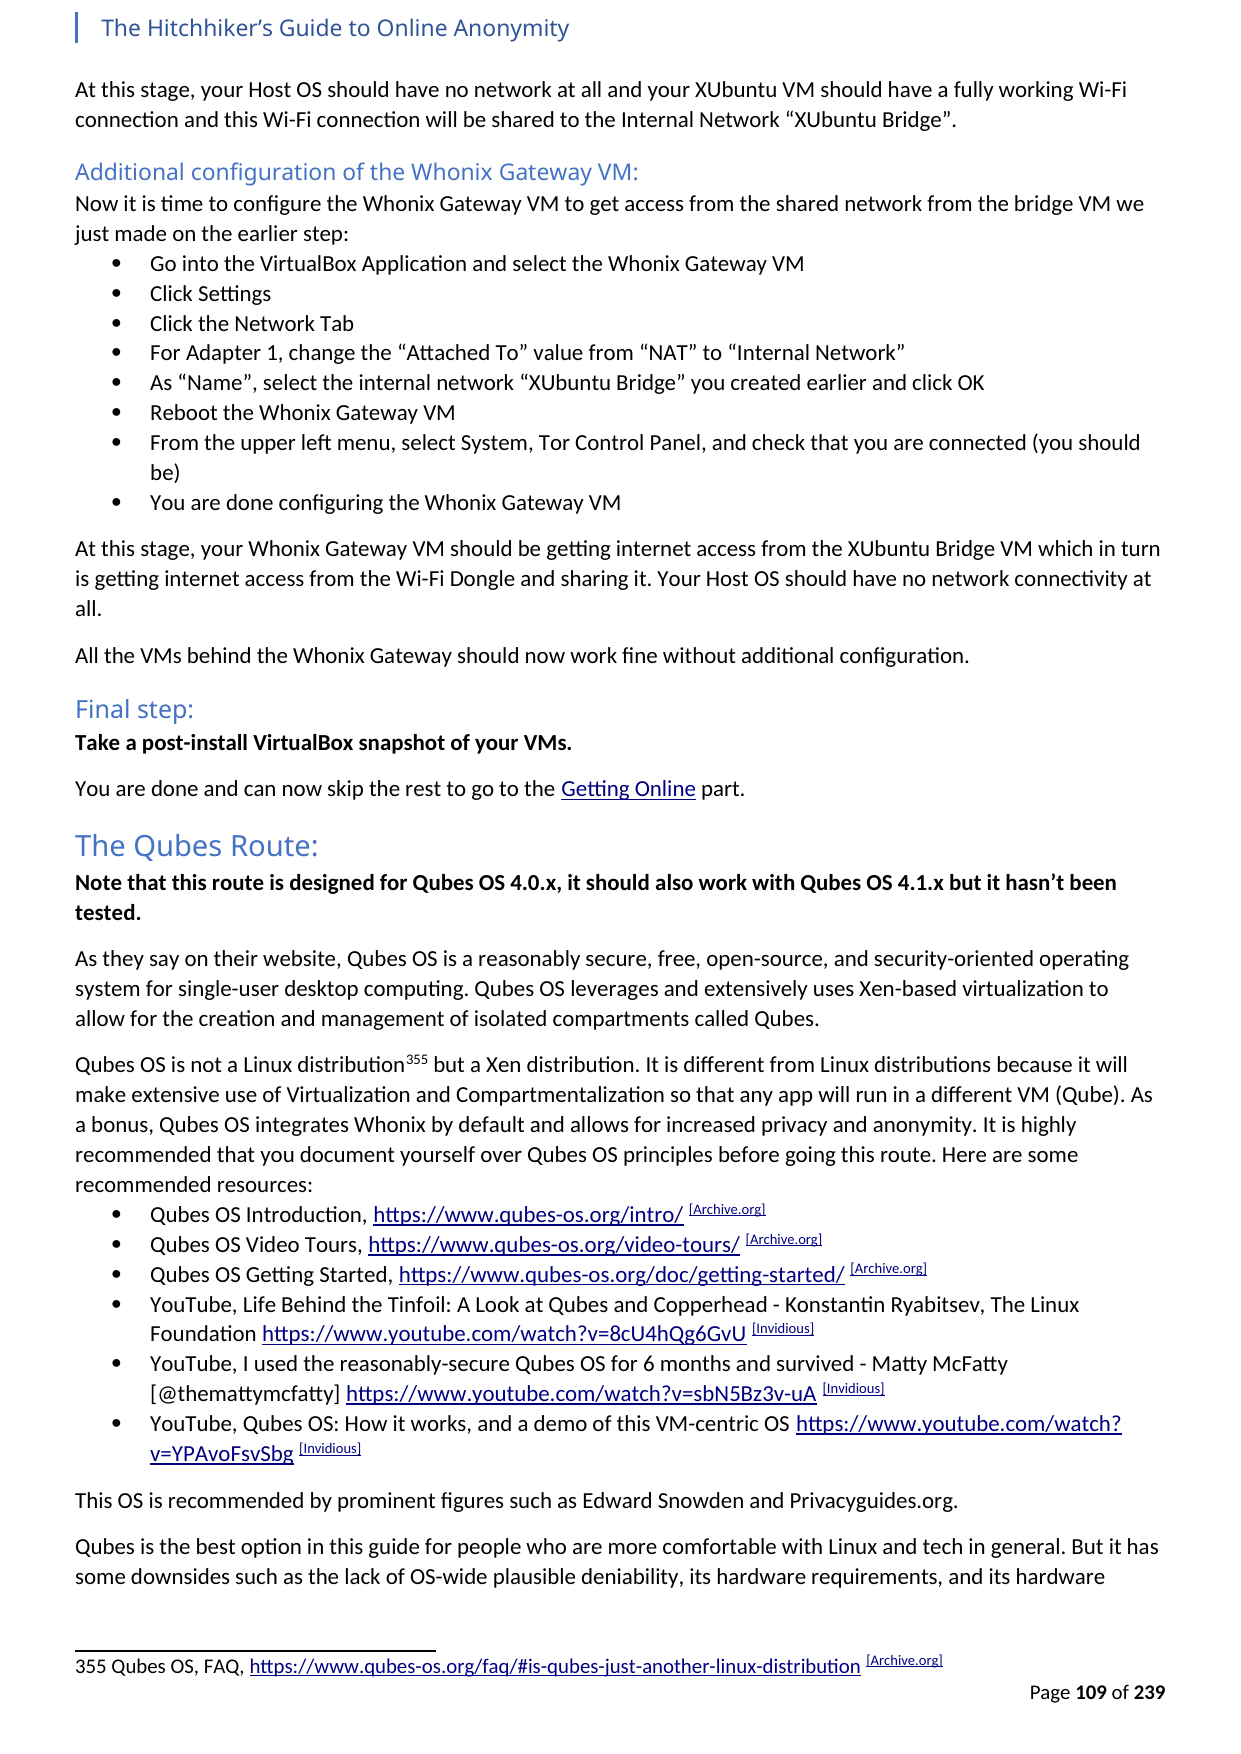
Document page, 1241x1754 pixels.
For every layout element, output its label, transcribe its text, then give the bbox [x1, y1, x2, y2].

list YouTube, I used the reasonably-secure Qubes OS for 6 months and survived - Matty McFatty [@themattymcfatty] https://www.youtube.com/watch?v=sbN5Bz3v-uA [Invidious] [112, 1349, 1165, 1407]
subtitle Additional configuration of the Whonix Gateway VM: [75, 156, 1165, 187]
list As “Name”, select the internal network “XUbuntu Bridge” you created earlier and click OK [112, 368, 1165, 396]
list Click the Network Tab [112, 309, 1165, 337]
text Qubes is the best option in this guide for people who are more comfortable with Linux and tech in general. But it has some downsides such as the lack of OS-wide plausible deniability, its hardware requirements, and its hardware [75, 1532, 1165, 1590]
text Qubes OS is not a Linux distribution but a Xen distribution. It is different from Linux distributions because it will make extensive use of Virtualization and Compartmentalization so that any app will run in a different VM (Qube). As a bonus, Qubes OS integrates Whonix by default and allows for increased privacy and anonymity. It is highly recommended that you document yourself over Qubes OS principles before going this route. Here are some recommended resources: [75, 1051, 1165, 1198]
text Note that this route is designed for Qubes OS 4.0.x, it should also work with Qubes OS 4.1.x but it hasn’t been tested. [75, 868, 1165, 926]
list Qubes OS Video Tours, https://www.qubes-os.org/video-tours/ [Archive.org] [112, 1230, 1165, 1258]
list You are done configuring the Whonix Gateway VM [112, 488, 1165, 516]
list Go into the VirtualBox Application and select the Whonix Gateway VM [112, 249, 1165, 277]
list Reboot the Whonix Gateway VM [112, 398, 1165, 426]
text Qubes OS, FAQ, https://www.qubes-os.org/faq/#is-qubes-just-another-linux-distribution [Archive.org] [75, 1651, 1165, 1679]
subtitle Final step: [75, 692, 1165, 726]
list For Adapter 1, change the “Attached To” value from “NAT” to “Internal Network” [112, 338, 1165, 367]
text At this stage, your Whonix Gateway VM should be getting internet access from the XUbuntu Bridge VM which in turn is getting internet access from the Wi-Fi Dongle and sharing it. Your Host OS should have no network connectivity at all. [75, 534, 1165, 622]
text You are done and can now skip the rest to go to the Getting Online part. [75, 774, 1165, 803]
text Take a post-install VirtualBox snapshot of your VMs. [75, 728, 1165, 756]
text At this stage, your Host OS should have no network at all and your XUbuntu VM should have a fully working Wi-Fi connection and this Wi-Fi connection will be shared to the Internal Network “XUbuntu Bridge”. [75, 75, 1165, 133]
subtitle The Qubes Route: [75, 825, 1165, 865]
text This OS is recommended by prominent figures such as Edward Snowden and Privacyguides.org. [75, 1486, 1165, 1514]
list Qubes OS Getting Started, https://www.qubes-os.org/doc/getting-started/ [Archive.org] [112, 1260, 1165, 1288]
text All the VMs behind the Whonix Gateway should now work fine without additional configuration. [75, 641, 1165, 669]
text Now it is time to configure the Whonix Gateway VM to get access from the shared network from the bridge VM we just made on the earlier step: [75, 189, 1165, 247]
text As they say on their website, Qubes OS is a reasonably secure, free, open-source, and security-oriented operating system for single-user desktop computing. Qubes OS leverages and extensively uses Xen-based virtualization to allow for the creation and management of isolated compartments called Qubes. [75, 944, 1165, 1032]
list From the upper left menu, select System, Tor Control Panel, and check that you are connected (you should be) [112, 428, 1165, 486]
list Qubes OS Introduction, https://www.qubes-os.org/intro/ [Archive.org] [112, 1200, 1165, 1228]
list YouTube, Life Behind the Tinfoil: A Look at Qubes and Copperhead - Konstantin Ryabitsev, The Linux Foundation https://www.youtube.com/watch?v=8cU4hQg6GvU [Invidious] [112, 1290, 1165, 1348]
list Click Settings [112, 279, 1165, 307]
list YouTube, Qubes OS: How it works, and a demo of this VM-centric OS https://www.youtube.com/watch?v=YPAvoFsvSbg [Invidious] [112, 1409, 1165, 1467]
